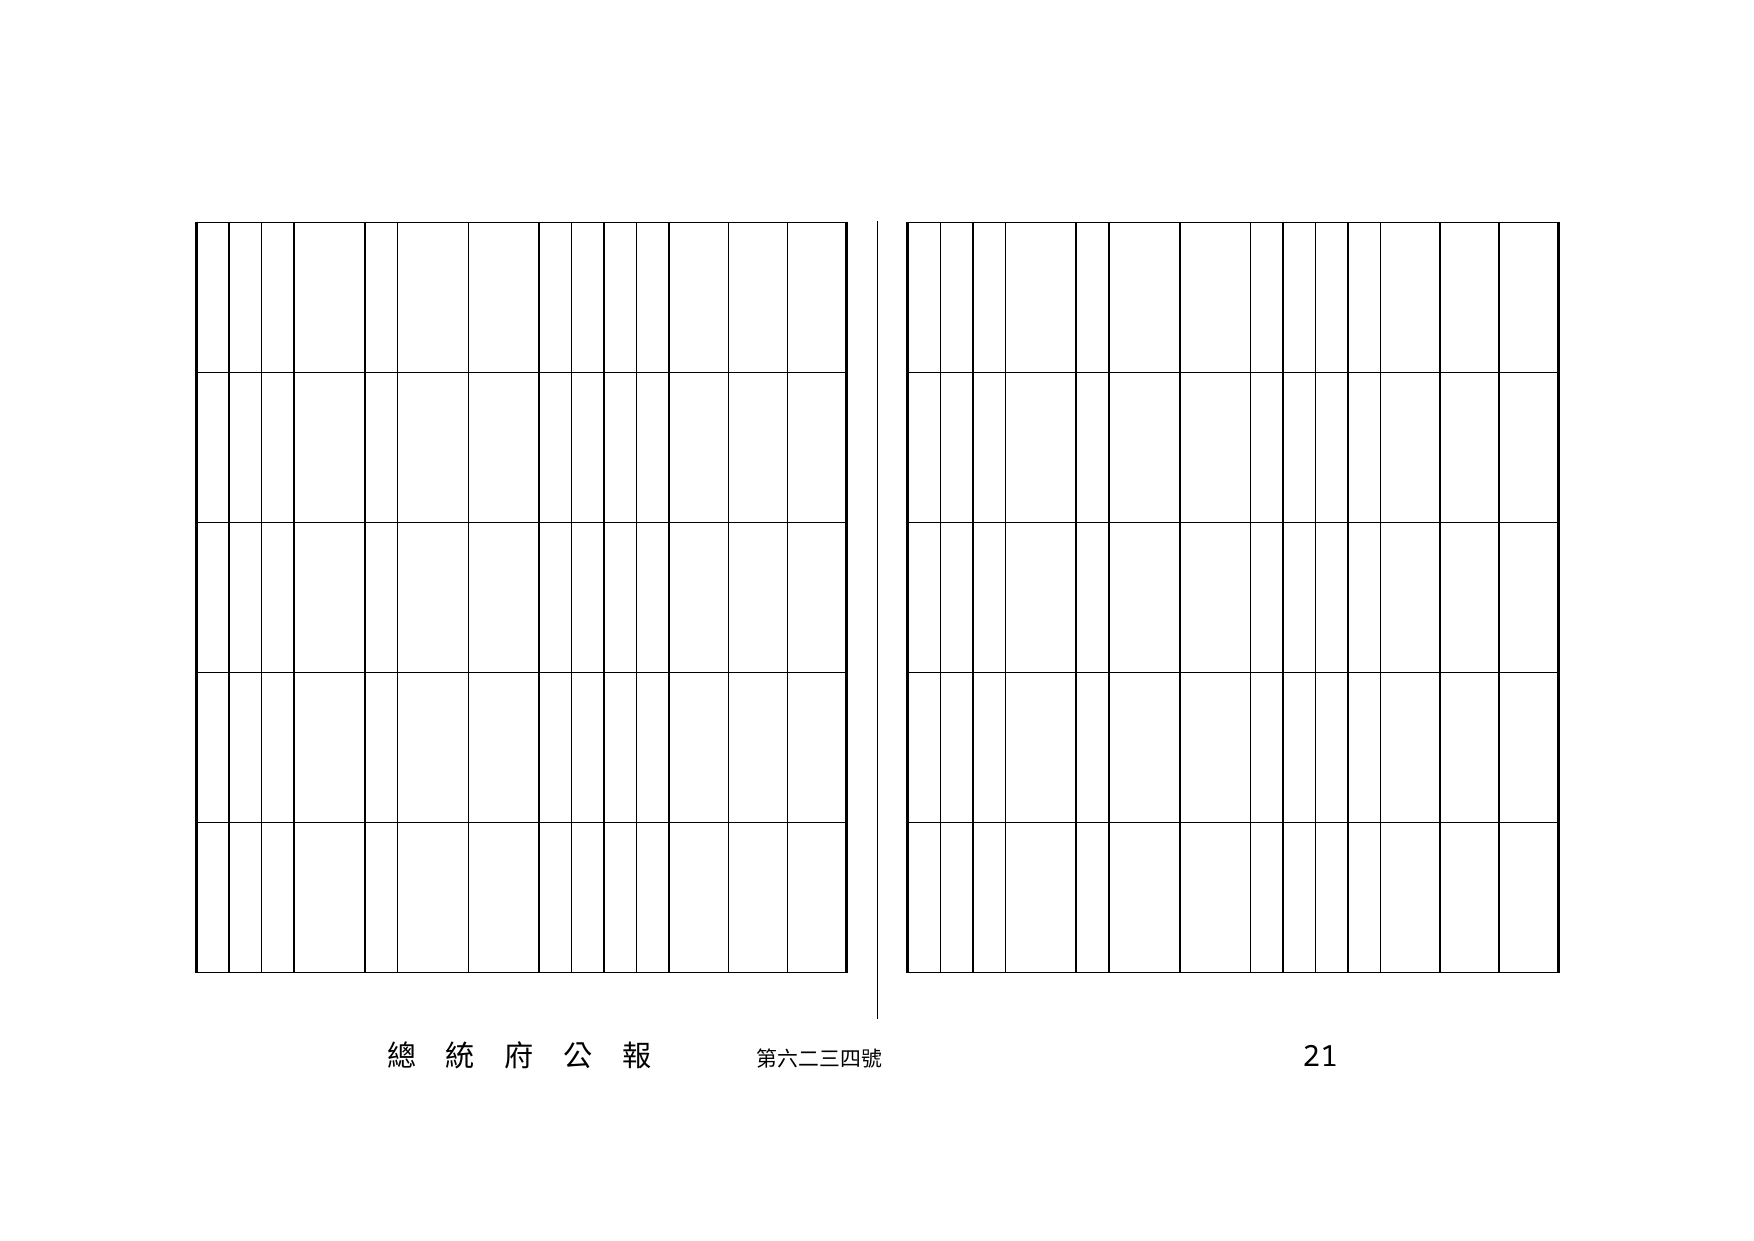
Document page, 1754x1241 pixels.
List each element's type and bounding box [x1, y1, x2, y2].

table_cell [572, 673, 603, 822]
table_cell [1110, 523, 1132, 672]
table_cell [817, 673, 845, 822]
table_cell [1529, 673, 1557, 822]
table_cell [366, 223, 397, 372]
table_cell [788, 673, 817, 822]
table_cell [445, 823, 468, 972]
table_cell [1133, 673, 1156, 822]
table_cell [1110, 373, 1132, 522]
table_cell [1381, 823, 1410, 972]
table_cell [341, 223, 364, 372]
table_cell [1284, 673, 1315, 822]
table_cell [1006, 673, 1029, 822]
table_cell [1316, 523, 1347, 672]
table_cell [318, 223, 341, 372]
table_cell [1006, 373, 1029, 522]
table_cell [1053, 223, 1075, 372]
table_cell [1133, 373, 1156, 522]
table_cell [670, 223, 699, 372]
table_cell [729, 373, 758, 522]
table_cell [1203, 523, 1227, 672]
table_cell [637, 673, 668, 822]
table_cell [1441, 673, 1469, 822]
table_cell [1284, 223, 1315, 372]
table_cell [1156, 223, 1179, 372]
table_cell [758, 673, 787, 822]
table_cell [1181, 223, 1203, 372]
table_cell [1077, 373, 1108, 522]
table_cell [1410, 523, 1439, 672]
table_cell [1110, 223, 1132, 372]
table_cell [699, 523, 728, 672]
table_cell [1006, 223, 1029, 372]
table_cell [637, 823, 668, 972]
table_cell [540, 223, 571, 372]
table_cell [1349, 373, 1380, 522]
table_cell [729, 223, 758, 372]
table_cell [974, 673, 1005, 822]
table_cell [572, 823, 603, 972]
table_cell [637, 373, 668, 522]
table_cell [1381, 523, 1410, 672]
table_cell [605, 523, 636, 672]
table_cell [295, 823, 317, 972]
table_cell [1110, 673, 1132, 822]
table_cell [699, 823, 728, 972]
table_cell [974, 223, 1005, 372]
table_cell [729, 823, 758, 972]
table_cell [572, 373, 603, 522]
table_cell [941, 223, 972, 372]
table_cell [445, 523, 468, 672]
table_cell [1410, 673, 1439, 822]
table_cell [1316, 823, 1347, 972]
table_cell [1349, 523, 1380, 672]
table_cell [1469, 673, 1498, 822]
table_cell [1469, 523, 1498, 672]
table_cell [1284, 823, 1315, 972]
table_cell [1156, 373, 1179, 522]
table_cell [1251, 373, 1282, 522]
table_cell [699, 373, 728, 522]
table_cell [1251, 523, 1282, 672]
table_cell [262, 373, 293, 522]
table_cell [1316, 673, 1347, 822]
table_cell [230, 523, 261, 672]
table_cell [1500, 223, 1528, 372]
table_cell [788, 373, 817, 522]
table_cell [1227, 823, 1250, 972]
table_cell [540, 523, 571, 672]
table_cell [605, 823, 636, 972]
table_cell [1181, 823, 1203, 972]
table_cell [1006, 523, 1029, 672]
table_cell [516, 373, 538, 522]
table_cell [230, 673, 261, 822]
table_cell [318, 373, 341, 522]
table_cell [341, 523, 364, 672]
table_cell [1181, 373, 1203, 522]
table_cell [469, 373, 492, 522]
table_cell [469, 823, 492, 972]
table_cell [817, 823, 845, 972]
table_cell [788, 823, 817, 972]
table_cell [1053, 823, 1075, 972]
table_cell [788, 223, 817, 372]
table_cell [469, 223, 492, 372]
table_cell [445, 373, 468, 522]
table_cell [540, 673, 571, 822]
table_cell [1227, 373, 1250, 522]
table_cell [909, 373, 940, 522]
table_cell [469, 673, 492, 822]
table_cell [817, 373, 845, 522]
table_cell [492, 673, 516, 822]
table_cell [198, 673, 228, 822]
table_cell [421, 373, 444, 522]
table_cell [1006, 823, 1029, 972]
table_cell [1441, 223, 1469, 372]
table_cell [1500, 823, 1528, 972]
table_cell [1316, 373, 1347, 522]
table_cell [1469, 823, 1498, 972]
table_cell [540, 373, 571, 522]
table_cell [605, 673, 636, 822]
table_cell [198, 823, 228, 972]
table_cell [1500, 673, 1528, 822]
table_cell [230, 373, 261, 522]
table_cell [1029, 673, 1053, 822]
table_cell [198, 523, 228, 672]
table_cell [1251, 823, 1282, 972]
table_cell [1029, 823, 1053, 972]
table_cell [1053, 523, 1075, 672]
table_cell [318, 523, 341, 672]
table_cell [262, 673, 293, 822]
table_cell [605, 373, 636, 522]
table_cell [1053, 373, 1075, 522]
table_cell [492, 223, 516, 372]
table_cell [699, 223, 728, 372]
table_cell [817, 223, 845, 372]
table_cell [295, 673, 317, 822]
table_cell [637, 223, 668, 372]
table_cell [788, 523, 817, 672]
table_cell [974, 823, 1005, 972]
table_cell [1077, 823, 1108, 972]
table_cell [1029, 373, 1053, 522]
table_cell [670, 373, 699, 522]
table_cell [1441, 523, 1469, 672]
table_cell [1284, 373, 1315, 522]
table_cell [492, 373, 516, 522]
table_cell [1156, 673, 1179, 822]
table_cell [729, 523, 758, 672]
table_cell [1053, 673, 1075, 822]
table_cell [1110, 823, 1132, 972]
table_cell [1077, 223, 1108, 372]
table_cell [1410, 823, 1439, 972]
table_cell [398, 373, 421, 522]
table_cell [670, 823, 699, 972]
table_cell [1133, 823, 1156, 972]
table_cell [729, 673, 758, 822]
table_cell [366, 823, 397, 972]
table_cell [1469, 373, 1498, 522]
table_cell [1227, 673, 1250, 822]
table_cell [1410, 223, 1439, 372]
table_cell [540, 823, 571, 972]
table_cell [909, 673, 940, 822]
table_cell [1156, 823, 1179, 972]
table_cell [1227, 223, 1250, 372]
table_cell [572, 223, 603, 372]
table_cell [1203, 823, 1227, 972]
table_cell [1077, 673, 1108, 822]
table_cell [1381, 673, 1410, 822]
table_cell [516, 223, 538, 372]
table_cell [1381, 373, 1410, 522]
table_cell [941, 673, 972, 822]
table_cell [909, 523, 940, 672]
table_cell [1284, 523, 1315, 672]
table_cell [198, 223, 228, 372]
table_cell [262, 823, 293, 972]
table_cell [637, 523, 668, 672]
table_cell [699, 673, 728, 822]
table_cell [1181, 523, 1203, 672]
table_cell [758, 523, 787, 672]
table_cell [817, 523, 845, 672]
table_cell [941, 823, 972, 972]
table_cell [1203, 673, 1227, 822]
table_cell [366, 523, 397, 672]
table_cell [398, 823, 421, 972]
table_cell [398, 223, 421, 372]
table_cell [758, 373, 787, 522]
table_cell [974, 373, 1005, 522]
table_cell [398, 673, 421, 822]
table_cell [1251, 223, 1282, 372]
table_cell [421, 523, 444, 672]
table_cell [1029, 223, 1053, 372]
table_cell [1203, 373, 1227, 522]
table_cell [758, 223, 787, 372]
table_cell [318, 673, 341, 822]
table_cell [198, 373, 228, 522]
table_cell [1469, 223, 1498, 372]
table_cell [1529, 223, 1557, 372]
table_cell [974, 523, 1005, 672]
table_cell [1077, 523, 1108, 672]
table_cell [516, 523, 538, 672]
table_cell [1133, 523, 1156, 672]
table_cell [909, 823, 940, 972]
table_cell [398, 523, 421, 672]
table_cell [941, 523, 972, 672]
table_cell [1410, 373, 1439, 522]
table_cell [230, 823, 261, 972]
table_cell [1441, 373, 1469, 522]
table_cell [1316, 223, 1347, 372]
table_cell [262, 223, 293, 372]
table_cell [605, 223, 636, 372]
table_cell [469, 523, 492, 672]
table_cell [1381, 223, 1410, 372]
table_cell [1203, 223, 1227, 372]
table_cell [909, 223, 940, 372]
table_cell [1133, 223, 1156, 372]
table_cell [421, 223, 444, 372]
table_cell [341, 823, 364, 972]
table_cell [318, 823, 341, 972]
table_cell [445, 673, 468, 822]
table_cell [758, 823, 787, 972]
table_cell [1500, 523, 1528, 672]
table_cell [421, 823, 444, 972]
table_cell [341, 373, 364, 522]
table_cell [1529, 523, 1557, 672]
table_cell [1156, 523, 1179, 672]
table_cell [1500, 373, 1528, 522]
table_cell [670, 523, 699, 672]
table_cell [1227, 523, 1250, 672]
table_cell [1441, 823, 1469, 972]
table_cell [572, 523, 603, 672]
table_cell [670, 673, 699, 822]
table_cell [295, 523, 317, 672]
table_cell [445, 223, 468, 372]
table_cell [1349, 673, 1380, 822]
table_cell [1349, 823, 1380, 972]
table_cell [366, 373, 397, 522]
table_cell [941, 373, 972, 522]
table_cell [230, 223, 261, 372]
table_cell [1529, 823, 1557, 972]
table_cell [492, 523, 516, 672]
table_cell [492, 823, 516, 972]
table_cell [1029, 523, 1053, 672]
table_cell [1529, 373, 1557, 522]
table_cell [421, 673, 444, 822]
table_cell [1181, 673, 1203, 822]
table_cell [366, 673, 397, 822]
table_cell [295, 373, 317, 522]
table_cell [1349, 223, 1380, 372]
table_cell [516, 823, 538, 972]
table_cell [262, 523, 293, 672]
table_cell [295, 223, 317, 372]
table_cell [341, 673, 364, 822]
table_cell [1251, 673, 1282, 822]
table_cell [516, 673, 538, 822]
